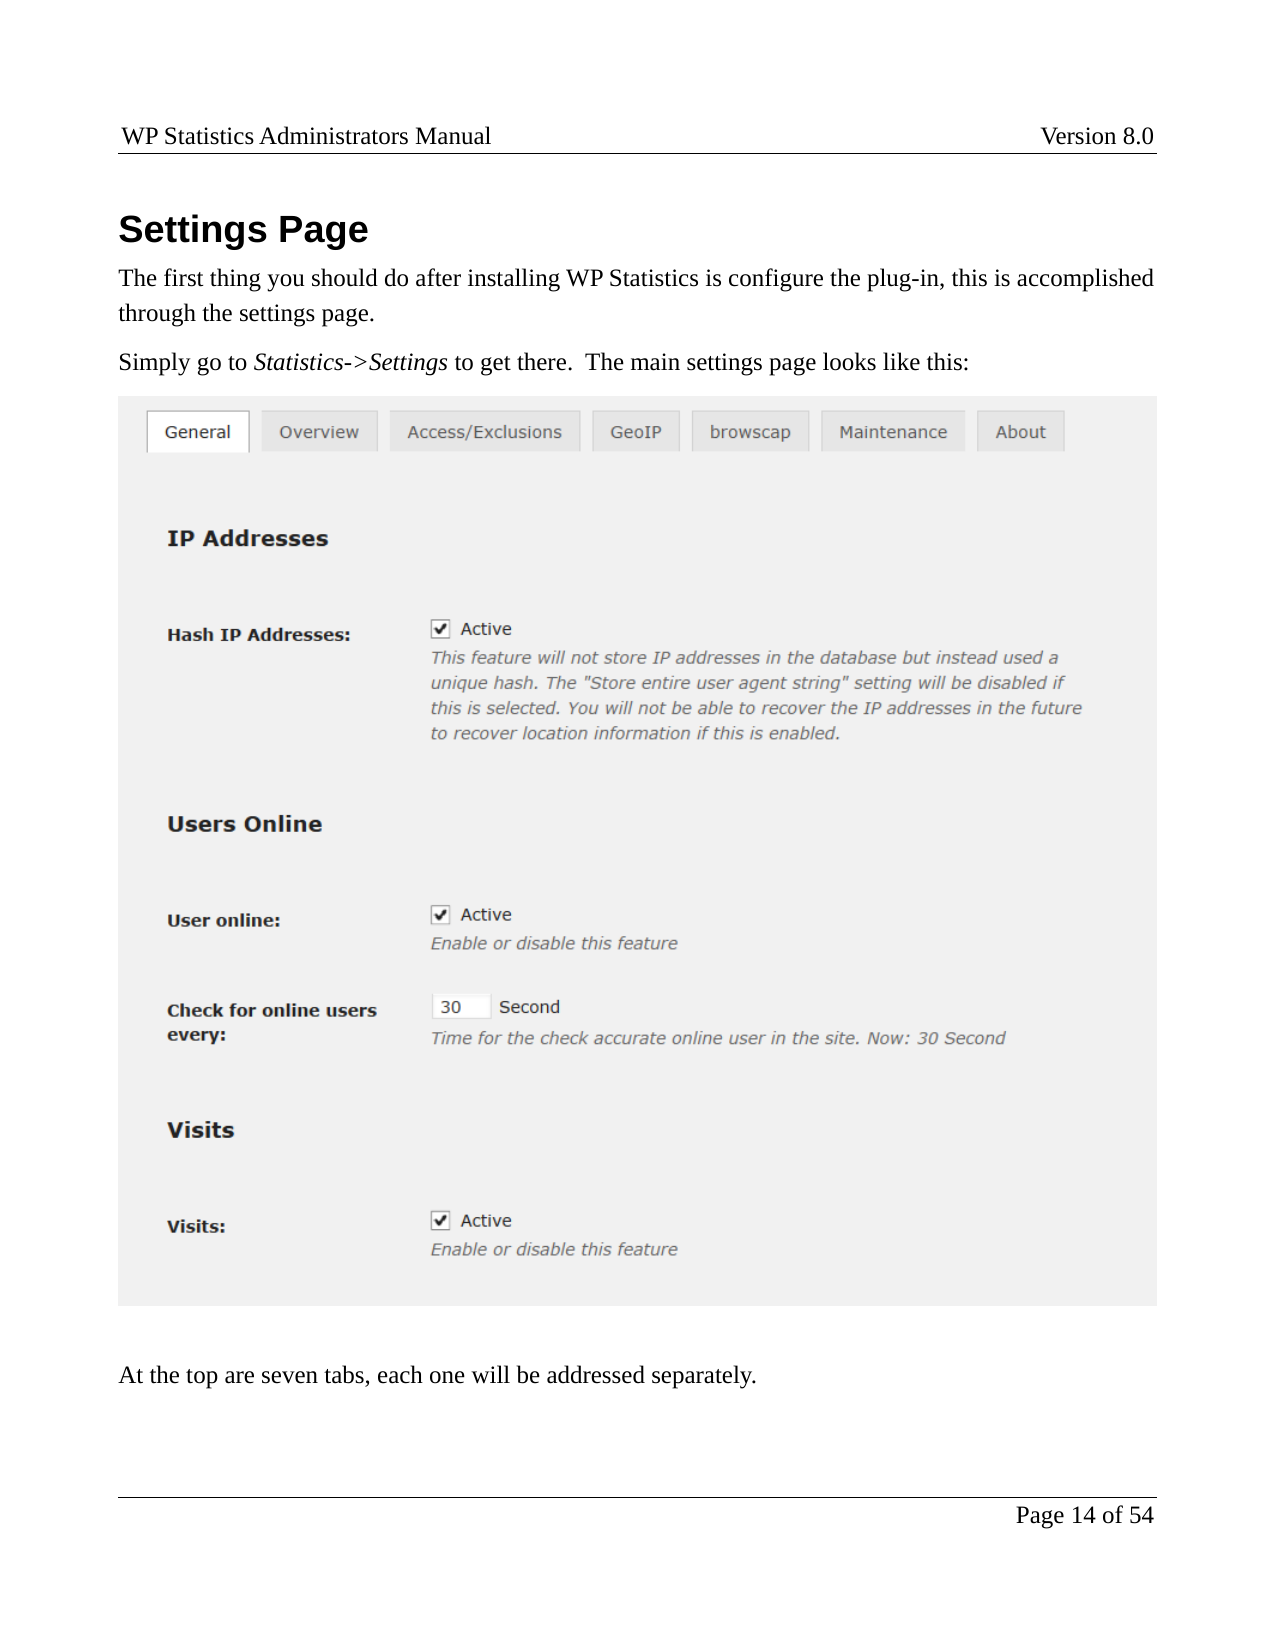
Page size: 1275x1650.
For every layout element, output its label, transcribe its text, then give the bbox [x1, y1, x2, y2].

text At the top are seven tabs, each one will be addressed separately. [118, 1360, 1157, 1389]
picture [118, 396, 1157, 1306]
text Simply go to Statistics->Settings to get there. The main settings page looks like this: [118, 347, 1157, 376]
text The first thing you should do after installing WP Statistics is configure the plug-in, this is accomplished through the settings page. [118, 263, 1157, 327]
subtitle Settings Page [118, 207, 1157, 251]
